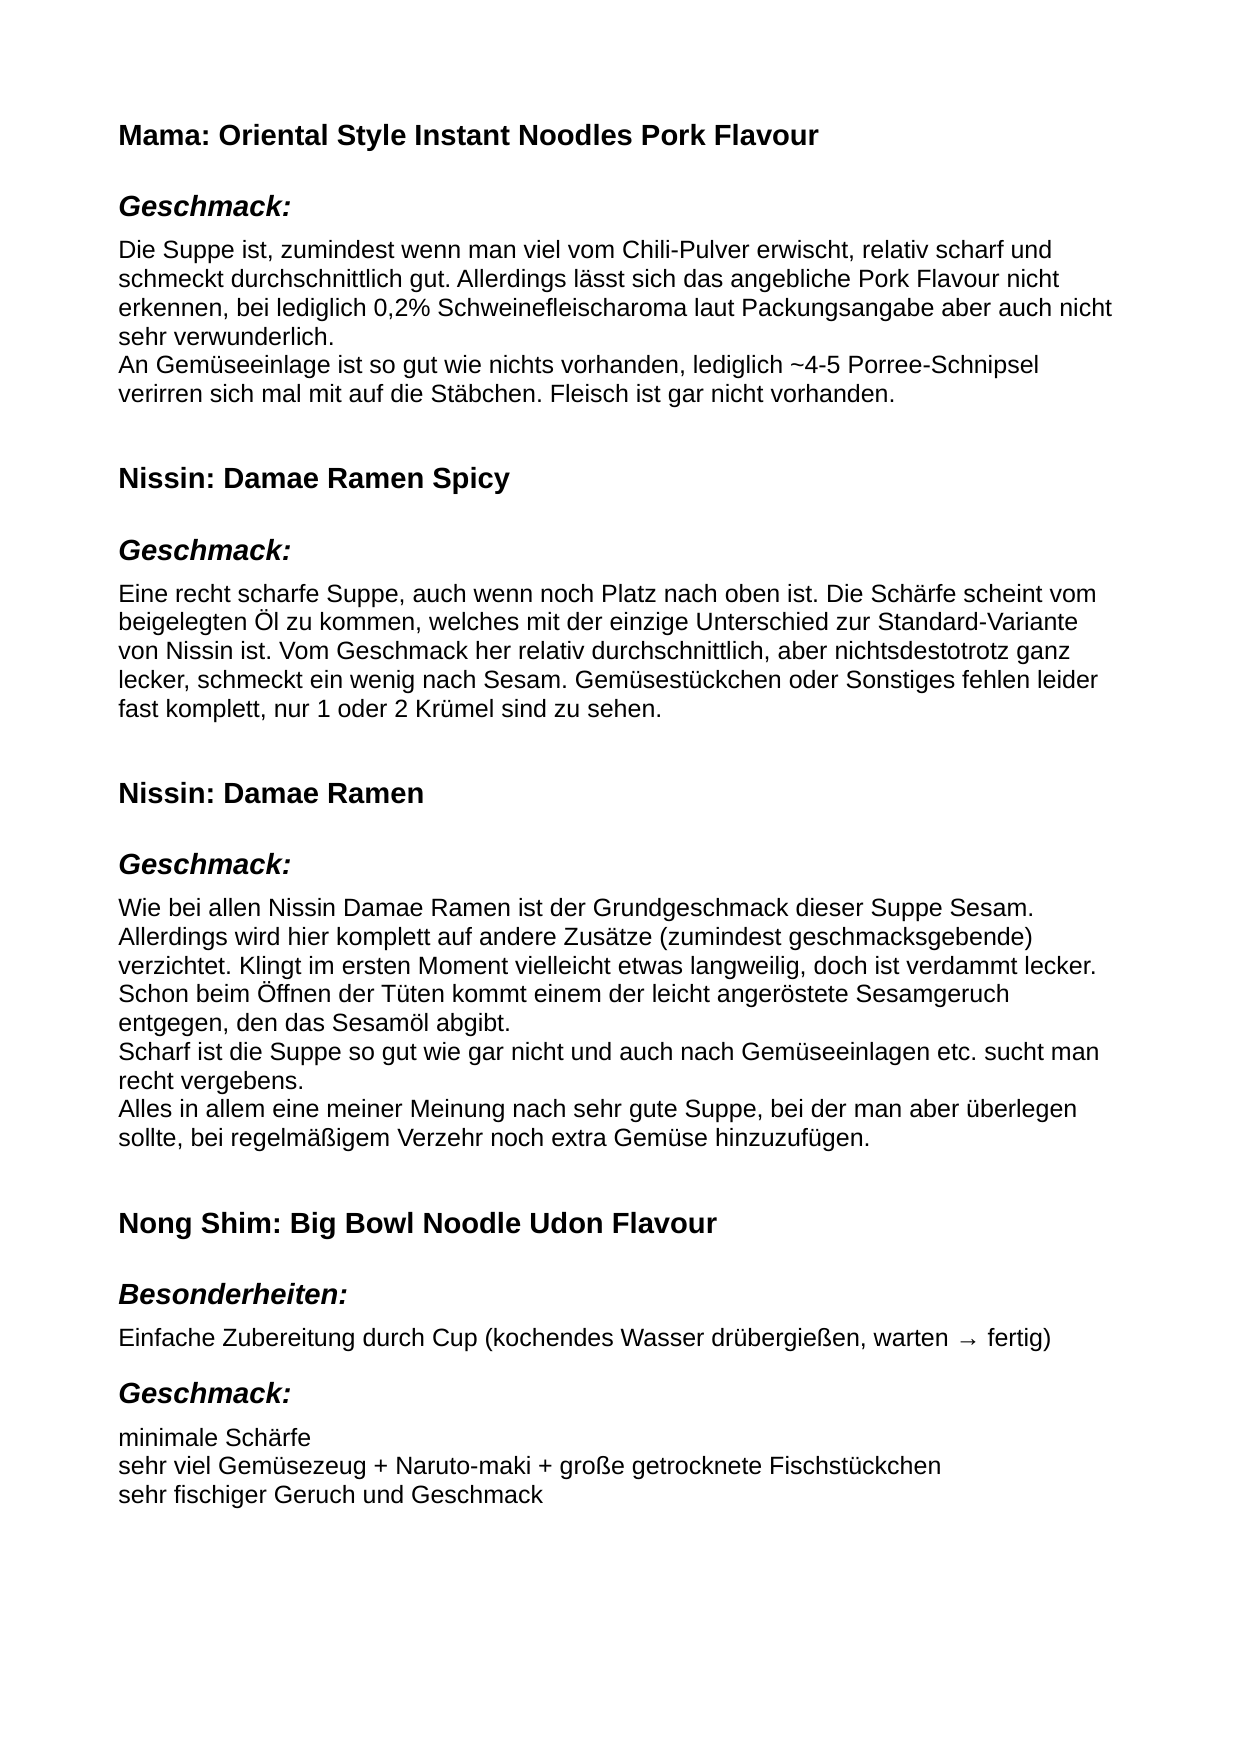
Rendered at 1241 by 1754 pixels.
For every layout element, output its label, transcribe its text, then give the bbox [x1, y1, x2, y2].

text Einfache Zubereitung durch Cup (kochendes Wasser drübergießen, warten → fertig) [118, 1323, 1122, 1351]
text An Gemüseeinlage ist so gut wie nichts vorhanden, lediglich ~4-5 Porree-Schnipsel verirren sich mal mit auf die Stäbchen. Fleisch ist gar nicht vorhanden. [118, 350, 1122, 408]
subtitle Besonderheiten: [118, 1277, 1122, 1310]
text sehr viel Gemüsezeug + Naruto-maki + große getrocknete Fischstückchen [118, 1451, 1122, 1480]
text Die Suppe ist, zumindest wenn man viel vom Chili-Pulver erwischt, relativ scharf und schmeckt durchschnittlich gut. Allerdings lässt sich das angebliche Pork Flavour nicht erkennen, bei lediglich 0,2% Schweinefleischaroma laut Packungsangabe aber auch nicht sehr verwunderlich. [118, 235, 1122, 350]
text sehr fischiger Geruch und Geschmack [118, 1480, 1122, 1509]
text minimale Schärfe [118, 1422, 1122, 1451]
text Eine recht scharfe Suppe, auch wenn noch Platz nach oben ist. Die Schärfe scheint vom beigelegten Öl zu kommen, welches mit der einzige Unterschied zur Standard-Variante von Nissin ist. Vom Geschmack her relativ durchschnittlich, aber nichtsdestotrotz ganz lecker, schmeckt ein wenig nach Sesam. Gemüsestückchen oder Sonstiges fehlen leider fast komplett, nur 1 oder 2 Krümel sind zu sehen. [118, 578, 1122, 722]
subtitle Nissin: Damae Ramen Spicy [118, 461, 1122, 495]
subtitle Geschmack: [118, 1376, 1122, 1410]
text Scharf ist die Suppe so gut wie gar nicht und auch nach Gemüseeinlagen etc. sucht man recht vergebens. [118, 1037, 1122, 1094]
subtitle Geschmack: [118, 847, 1122, 881]
subtitle Geschmack: [118, 189, 1122, 223]
subtitle Nong Shim: Big Bowl Noodle Udon Flavour [118, 1206, 1122, 1239]
text Allerdings wird hier komplett auf andere Zusätze (zumindest geschmacksgebende) verzichtet. Klingt im ersten Moment vielleicht etwas langweilig, doch ist verdammt lecker. [118, 922, 1122, 979]
subtitle Mama: Oriental Style Instant Noodles Pork Flavour [118, 118, 1122, 152]
subtitle Nissin: Damae Ramen [118, 776, 1122, 809]
text Alles in allem eine meiner Meinung nach sehr gute Suppe, bei der man aber überlegen sollte, bei regelmäßigem Verzehr noch extra Gemüse hinzuzufügen. [118, 1094, 1122, 1152]
subtitle Geschmack: [118, 532, 1122, 566]
text Schon beim Öffnen der Tüten kommt einem der leicht angeröstete Sesamgeruch entgegen, den das Sesamöl abgibt. [118, 979, 1122, 1037]
text Wie bei allen Nissin Damae Ramen ist der Grundgeschmack dieser Suppe Sesam. [118, 893, 1122, 922]
